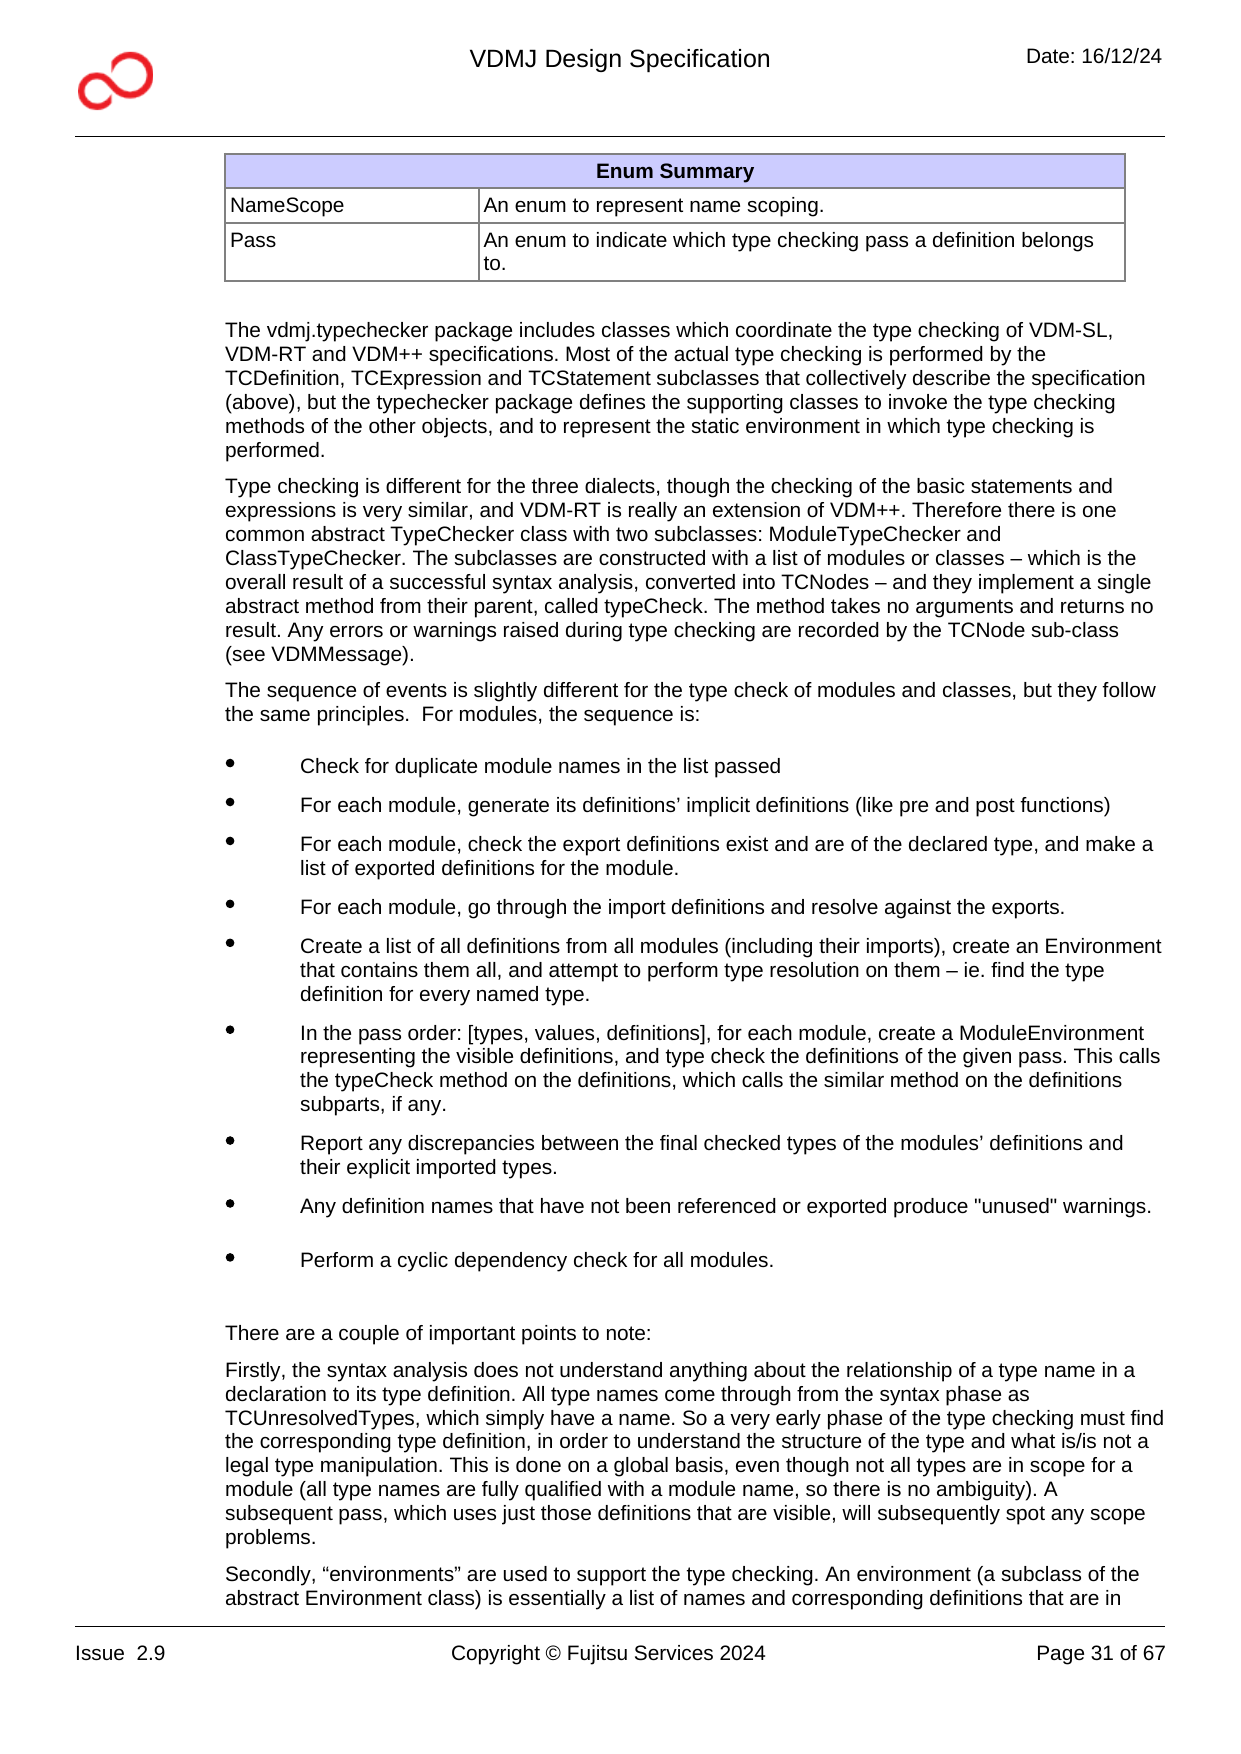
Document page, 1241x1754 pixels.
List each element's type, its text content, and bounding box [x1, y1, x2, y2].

list In the pass order: [types, values, definitions], for each module, create a ModuleEnvironment representing the visible definitions, and type check the definitions of the given pass. This calls the typeCheck method on the definitions, which calls the similar method on the definitions subparts, if any. [225, 1021, 1165, 1117]
text Firstly, the syntax analysis does not understand anything about the relationship of a type name in a declaration to its type definition. All type names come through from the syntax phase as TCUnresolvedTypes, which simply have a name. So a very early phase of the type checking must find the corresponding type definition, in order to understand the structure of the type and what is/is not a legal type manipulation. This is done on a global basis, even though not all types are in scope for a module (all type names are fully qualified with a module name, so there is no ambiguity). A subsequent pass, which uses just those definitions that are visible, will subsequently spot any scope problems. [225, 1358, 1165, 1549]
text The sequence of events is slightly different for the type check of modules and classes, but they follow the same principles. For modules, the sequence is: [225, 679, 1165, 727]
text Type checking is different for the three dialects, though the checking of the basic statements and expressions is very similar, and VDM-RT is really an extension of VDM++. Therefore there is one common abstract TypeChecker class with two subclasses: ModuleTypeChecker and ClassTypeChecker. The subclasses are constructed with a list of modules or classes – which is the overall result of a successful syntax analysis, converted into TCNodes – and they implement a single abstract method from their parent, called typeCheck. The method takes no arguments and returns no result. Any errors or warnings raised during type checking are recorded by the TCNode sub-class (see VDMMessage). [225, 474, 1165, 666]
list Perform a cyclic dependency check for all modules. [225, 1248, 1165, 1272]
list Report any discrepancies between the final checked types of the modules’ definitions and their explicit imported types. [225, 1132, 1165, 1179]
list Create a list of all definitions from all modules (including their imports), create an Environment that contains them all, and attempt to perform type resolution on them – ie. find the type definition for every named type. [225, 934, 1165, 1006]
table_cell Pass [226, 224, 478, 280]
text The vdmj.typechecker package includes classes which coordinate the type checking of VDM-SL, VDM-RT and VDM++ specifications. Most of the actual type checking is performed by the TCDefinition, TCExpression and TCStatement subclasses that collectively describe the specification (above), but the typechecker package defines the supporting classes to invoke the type checking methods of the other objects, and to represent the static environment in which type checking is performed. [225, 318, 1165, 462]
text There are a couple of important points to note: [225, 1321, 1165, 1345]
list For each module, go through the import definitions and resolve against the exports. [225, 895, 1165, 919]
text Secondly, “environments” are used to support the type checking. An environment (a subclass of the abstract Environment class) is essentially a list of names and corresponding definitions that are in [225, 1562, 1165, 1610]
table_cell An enum to represent name scoping. [480, 189, 1124, 222]
list For each module, check the export definitions exist and are of the declared type, and make a list of exported definitions for the module. [225, 832, 1165, 880]
picture [78, 44, 153, 120]
table_cell NameScope [226, 189, 478, 222]
list Check for duplicate module names in the list passed [225, 754, 1165, 778]
list For each module, generate its definitions’ implicit definitions (like pre and post functions) [225, 793, 1165, 817]
table_cell An enum to indicate which type checking pass a definition belongs to. [480, 224, 1124, 280]
list Any definition names that have not been referenced or exported produce "unused" warnings. [225, 1194, 1165, 1218]
table_header Enum Summary [226, 155, 1124, 187]
